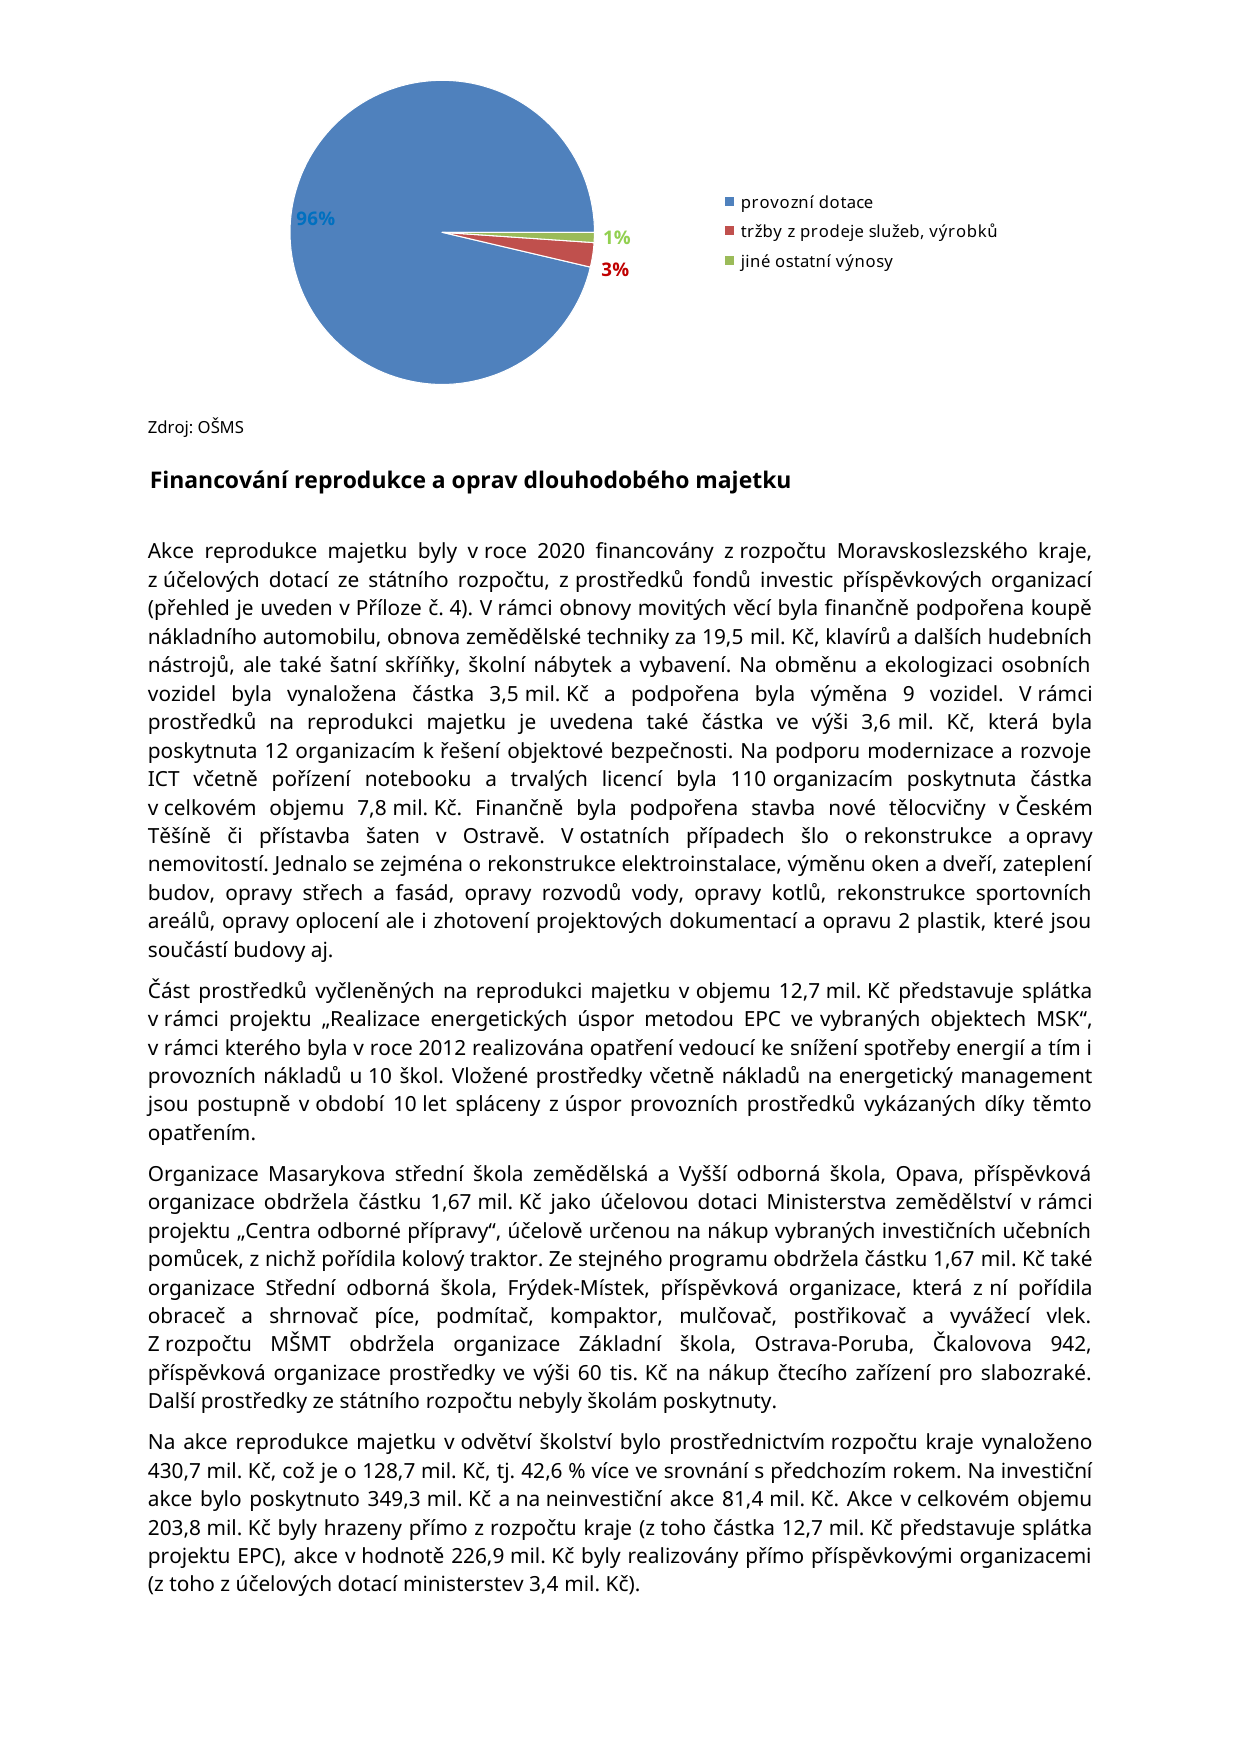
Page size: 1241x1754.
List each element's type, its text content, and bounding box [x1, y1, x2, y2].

text Organizace Masarykova střední škola zemědělská a Vyšší odborná škola, Opava, příspěvková organizace obdržela částku 1,67 mil. Kč jako účelovou dotaci Ministerstva zemědělství v rámci projektu „Centra odborné přípravy“, účelově určenou na nákup vybraných investičních učebních pomůcek, z nichž pořídila kolový traktor. Ze stejného programu obdržela částku 1,67 mil. Kč také organizace Střední odborná škola, Frýdek-Místek, příspěvková organizace, která z ní pořídila obraceč a shrnovač píce, podmítač, kompaktor, mulčovač, postřikovač a vyvážecí vlek. Z rozpočtu MŠMT obdržela organizace Základní škola, Ostrava-Poruba, Čkalovova 942, příspěvková organizace prostředky ve výši 60 tis. Kč na nákup čtecího zařízení pro slabozraké. Další prostředky ze státního rozpočtu nebyly školám poskytnuty. [148, 1159, 1092, 1415]
text Akce reprodukce majetku byly v roce 2020 financovány z rozpočtu Moravskoslezského kraje, z účelových dotací ze státního rozpočtu, z prostředků fondů investic příspěvkových organizací (přehled je uveden v Příloze č. 4). V rámci obnovy movitých věcí byla finančně podpořena koupě nákladního automobilu, obnova zemědělské techniky za 19,5 mil. Kč, klavírů a dalších hudebních nástrojů, ale také šatní skříňky, školní nábytek a vybavení. Na obměnu a ekologizaci osobních vozidel byla vynaložena částka 3,5 mil. Kč a podpořena byla výměna 9 vozidel. V rámci prostředků na reprodukci majetku je uvedena také částka ve výši 3,6 mil. Kč, která byla poskytnuta 12 organizacím k řešení objektové bezpečnosti. Na podporu modernizace a rozvoje ICT včetně pořízení notebooku a trvalých licencí byla 110 organizacím poskytnuta částka v celkovém objemu 7,8 mil. Kč. Finančně byla podpořena stavba nové tělocvičny v Českém Těšíně či přístavba šaten v Ostravě. V ostatních případech šlo o rekonstrukce a opravy nemovitostí. Jednalo se zejména o rekonstrukce elektroinstalace, výměnu oken a dveří, zateplení budov, opravy střech a fasád, opravy rozvodů vody, opravy kotlů, rekonstrukce sportovních areálů, opravy oplocení ale i zhotovení projektových dokumentací a opravu 2 plastik, které jsou součástí budovy aj. [148, 537, 1092, 963]
subtitle Financování reprodukce a oprav dlouhodobého majetku [149, 464, 1092, 495]
text Část prostředků vyčleněných na reprodukci majetku v objemu 12,7 mil. Kč představuje splátka v rámci projektu „Realizace energetických úspor metodou EPC ve vybraných objektech MSK“, v rámci kterého byla v roce 2012 realizována opatření vedoucí ke snížení spotřeby energií a tím i provozních nákladů u 10 škol. Vložené prostředky včetně nákladů na energetický management jsou postupně v období 10 let spláceny z úspor provozních prostředků vykázaných díky těmto opatřením. [148, 976, 1092, 1146]
text Na akce reprodukce majetku v odvětví školství bylo prostřednictvím rozpočtu kraje vynaloženo 430,7 mil. Kč, což je o 128,7 mil. Kč, tj. 42,6 % více ve srovnání s předchozím rokem. Na investiční akce bylo poskytnuto 349,3 mil. Kč a na neinvestiční akce 81,4 mil. Kč. Akce v celkovém objemu 203,8 mil. Kč byly hrazeny přímo z rozpočtu kraje (z toho částka 12,7 mil. Kč představuje splátka projektu EPC), akce v hodnotě 226,9 mil. Kč byly realizovány přímo příspěvkovými organizacemi (z toho z účelových dotací ministerstev 3,4 mil. Kč). [148, 1427, 1092, 1598]
text Zdroj: OŠMS [148, 416, 1092, 439]
